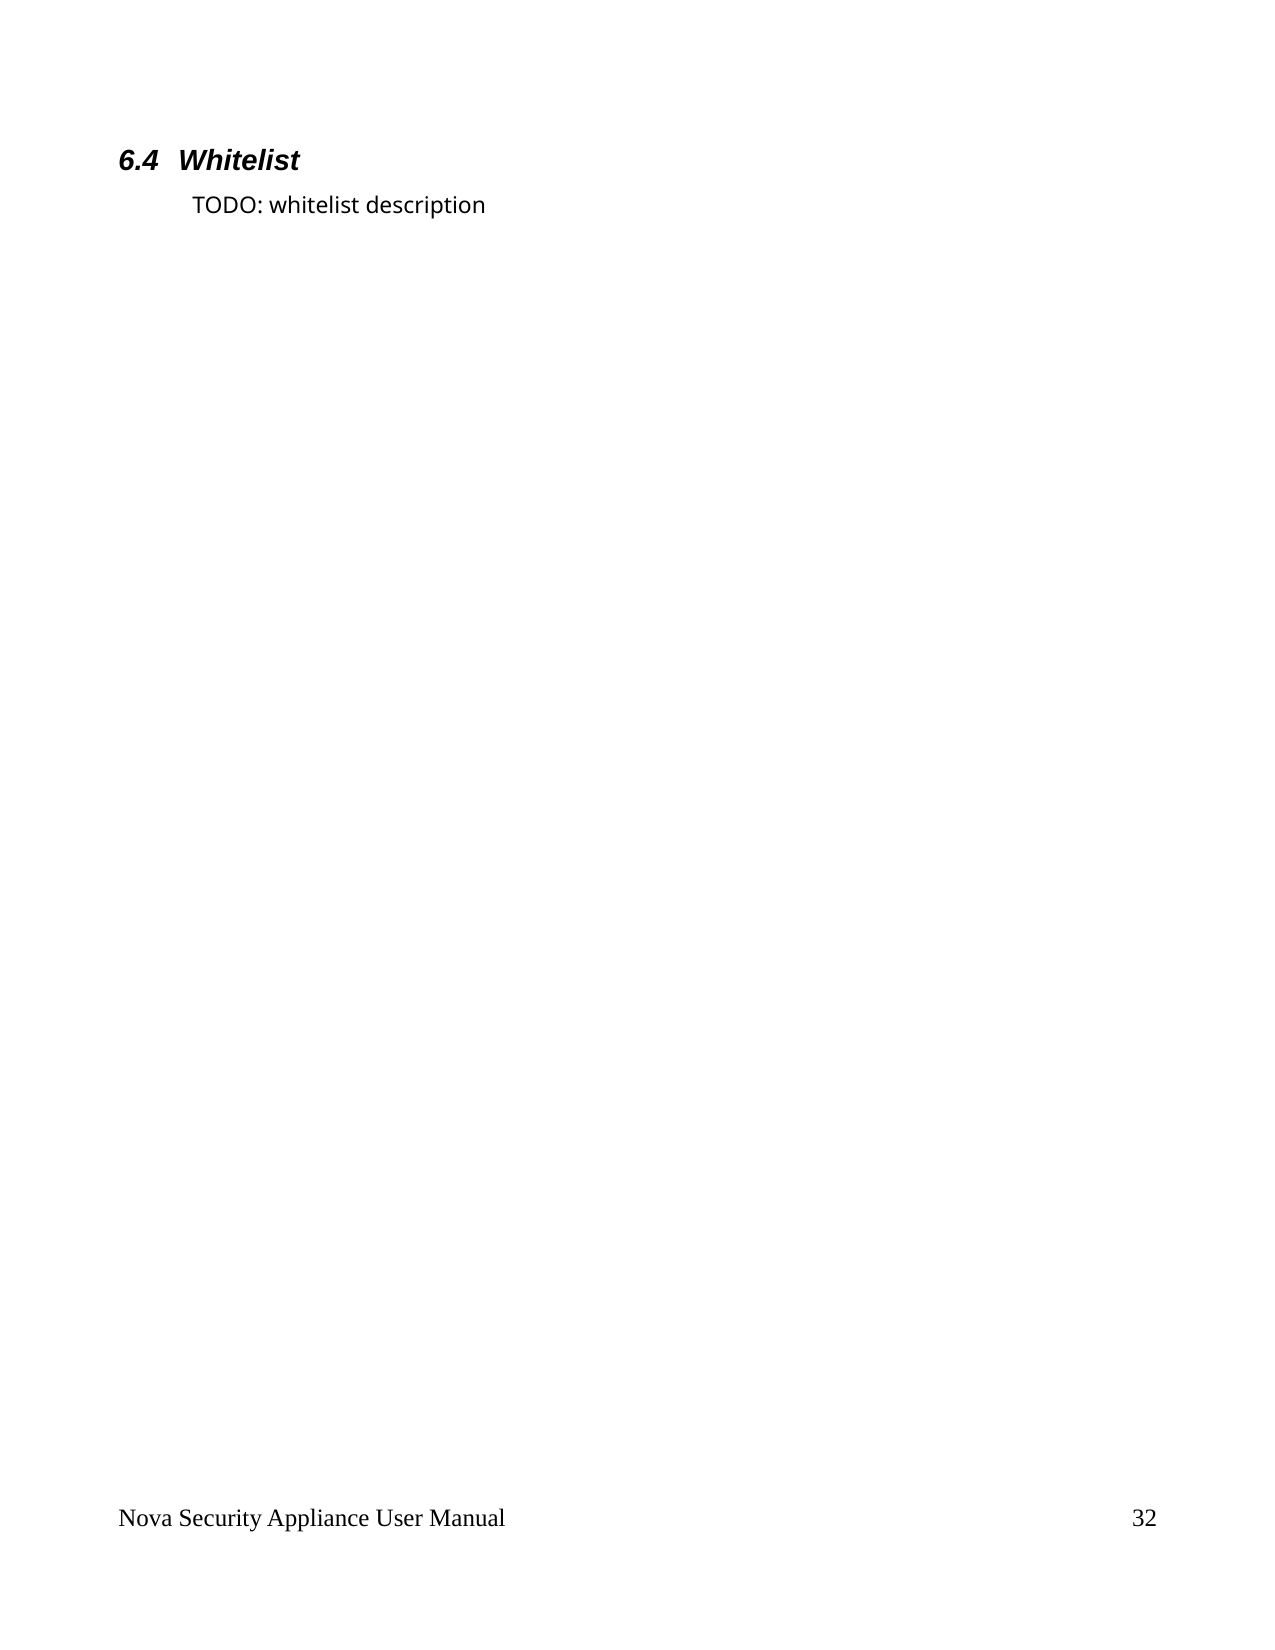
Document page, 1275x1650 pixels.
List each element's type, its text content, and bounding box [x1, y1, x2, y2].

subtitle Whitelist [118, 143, 1157, 177]
text TODO: whitelist description [118, 189, 1157, 220]
